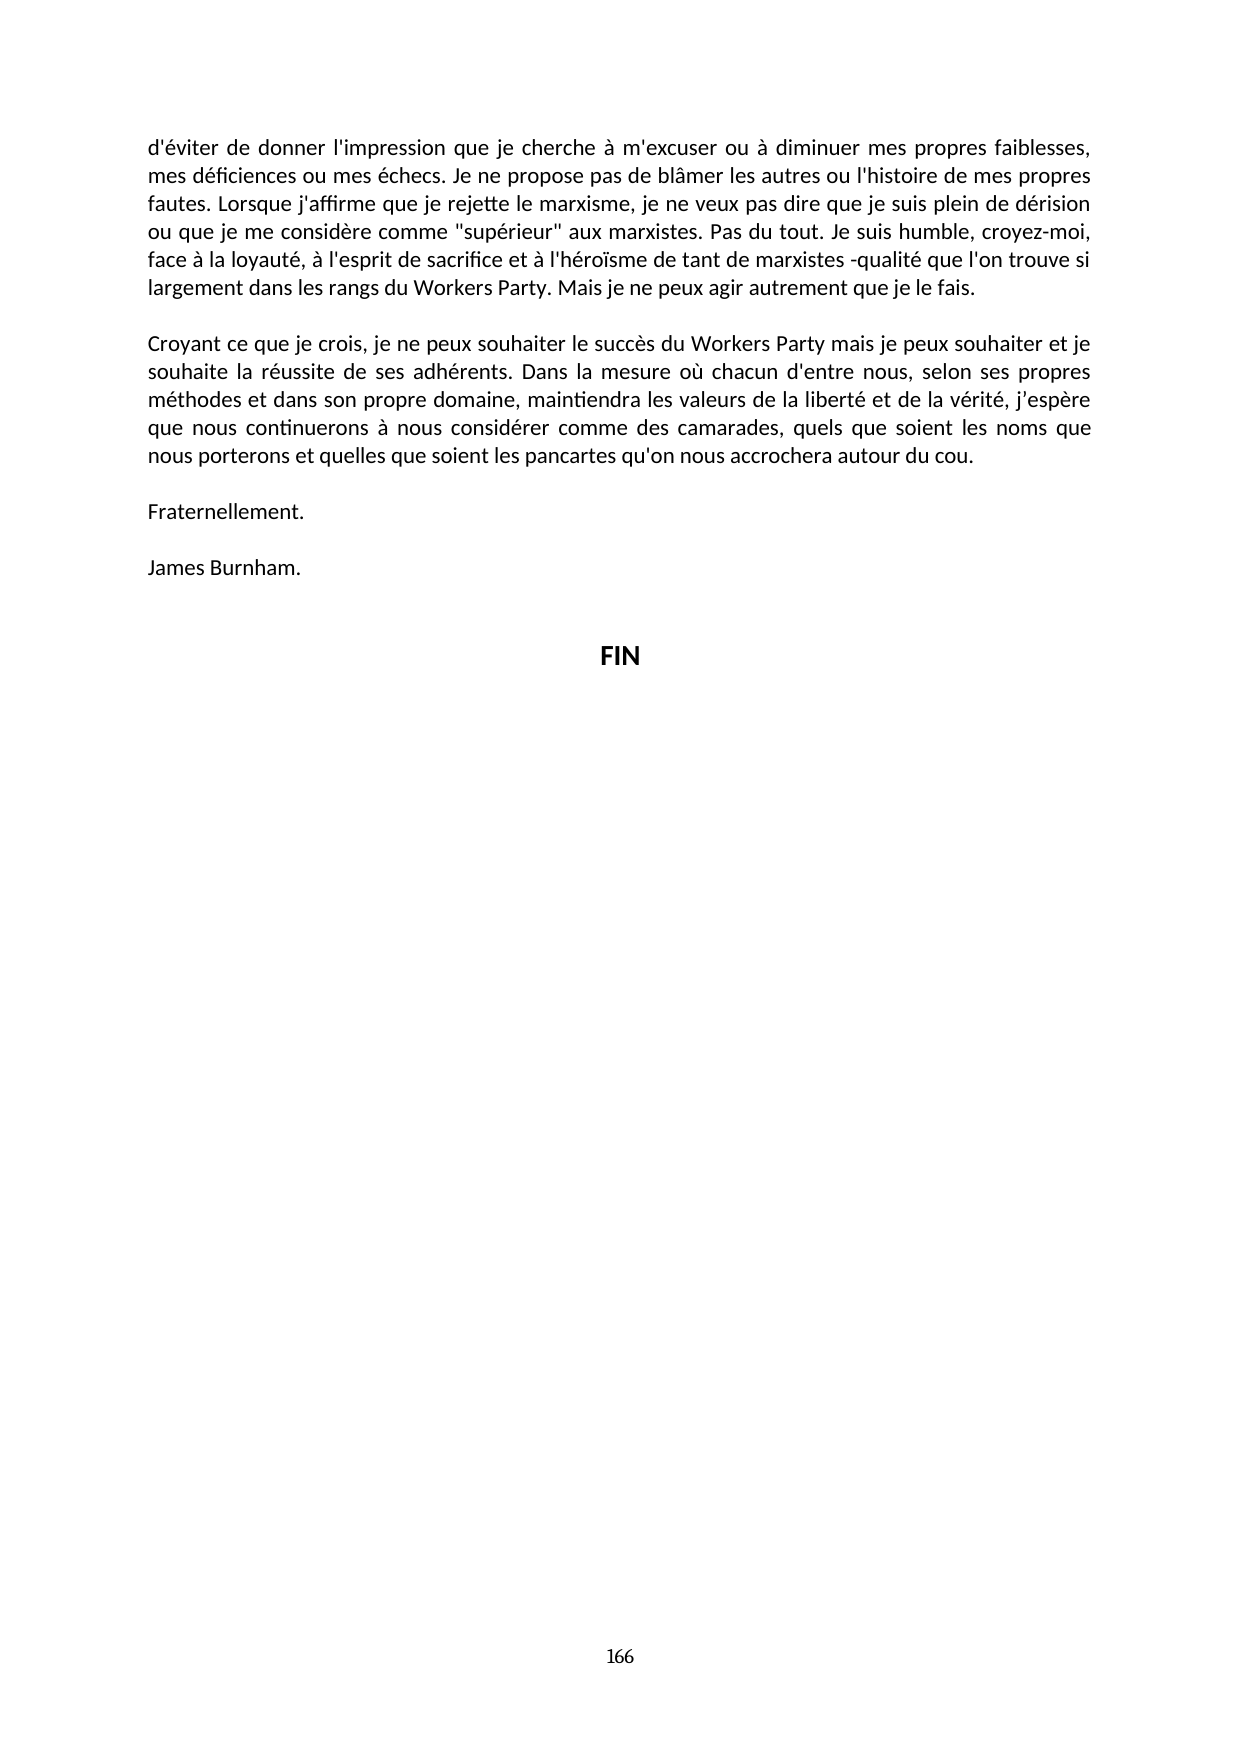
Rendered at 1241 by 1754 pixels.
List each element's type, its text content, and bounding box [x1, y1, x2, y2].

text Fraternellement. [148, 497, 1093, 525]
text Croyant ce que je crois, je ne peux souhaiter le succès du Workers Party mais je peux souhaiter et je souhaite la réussite de ses adhérents. Dans la mesure où chacun d'entre nous, selon ses propres méthodes et dans son propre domaine, maintiendra les valeurs de la liberté et de la vérité, j’espère que nous continuerons à nous considérer comme des camarades, quels que soient les noms que nous porterons et quelles que soient les pancartes qu'on nous accrochera autour du cou. [148, 329, 1093, 469]
text James Burnham. [148, 553, 1093, 581]
text FIN [148, 637, 1093, 673]
text d'éviter de donner l'impression que je cherche à m'excuser ou à diminuer mes propres faiblesses, mes déficiences ou mes échecs. Je ne propose pas de blâmer les autres ou l'histoire de mes propres fautes. Lorsque j'affirme que je rejette le marxisme, je ne veux pas dire que je suis plein de dérision ou que je me considère comme "supérieur" aux marxistes. Pas du tout. Je suis humble, croyez-moi, face à la loyauté, à l'esprit de sacrifice et à l'héroïsme de tant de marxistes -qualité que l'on trouve si largement dans les rangs du Workers Party. Mais je ne peux agir autrement que je le fais. [148, 133, 1093, 301]
